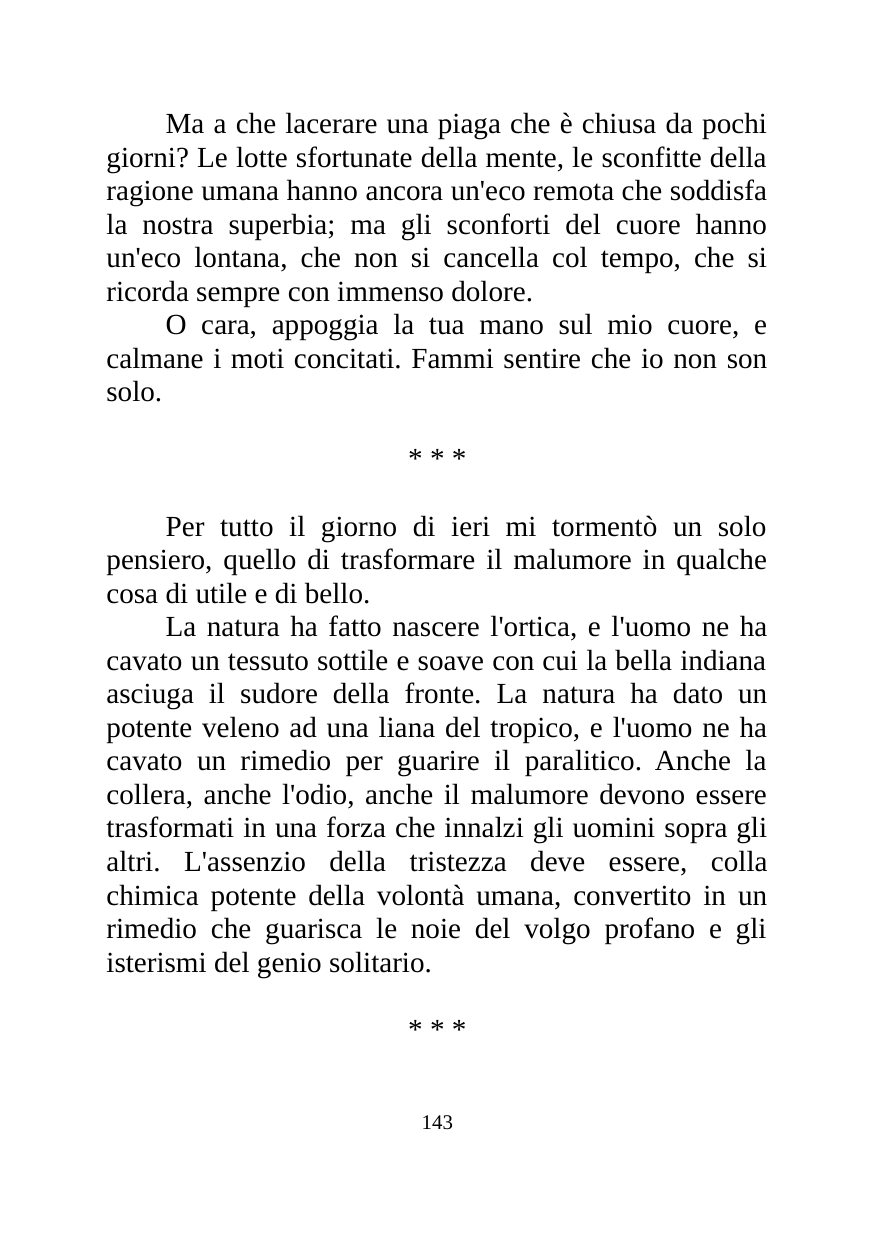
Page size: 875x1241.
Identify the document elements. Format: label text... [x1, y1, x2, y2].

text La natura ha fatto nascere l'ortica, e l'uomo ne ha cavato un tessuto sottile e soave con cui la bella indiana asciuga il sudore della fronte. La natura ha dato un potente veleno ad una liana del tropico, e l'uomo ne ha cavato un rimedio per guarire il paralitico. Anche la collera, anche l'odio, anche il malumore devono essere trasformati in una forza che innalzi gli uomini sopra gli altri. L'assenzio della tristezza deve essere, colla chimica potente della volontà umana, convertito in un rimedio che guarisca le noie del volgo profano e gli isterismi del genio solitario. [106, 609, 768, 978]
text Per tutto il giorno di ieri mi tormentò un solo pensiero, quello di trasformare il malumore in qualche cosa di utile e di bello. [106, 509, 768, 609]
text * * * [106, 442, 768, 475]
text Ma a che lacerare una piaga che è chiusa da pochi giorni? Le lotte sfortunate della mente, le sconfitte della ragione umana hanno ancora un'eco remota che soddisfa la nostra superbia; ma gli sconforti del cuore hanno un'eco lontana, che non si cancella col tempo, che si ricorda sempre con immenso dolore. [106, 106, 768, 307]
text O cara, appoggia la tua mano sul mio cuore, e calmane i moti concitati. Fammi sentire che io non son solo. [106, 307, 768, 408]
text * * * [106, 1012, 768, 1045]
